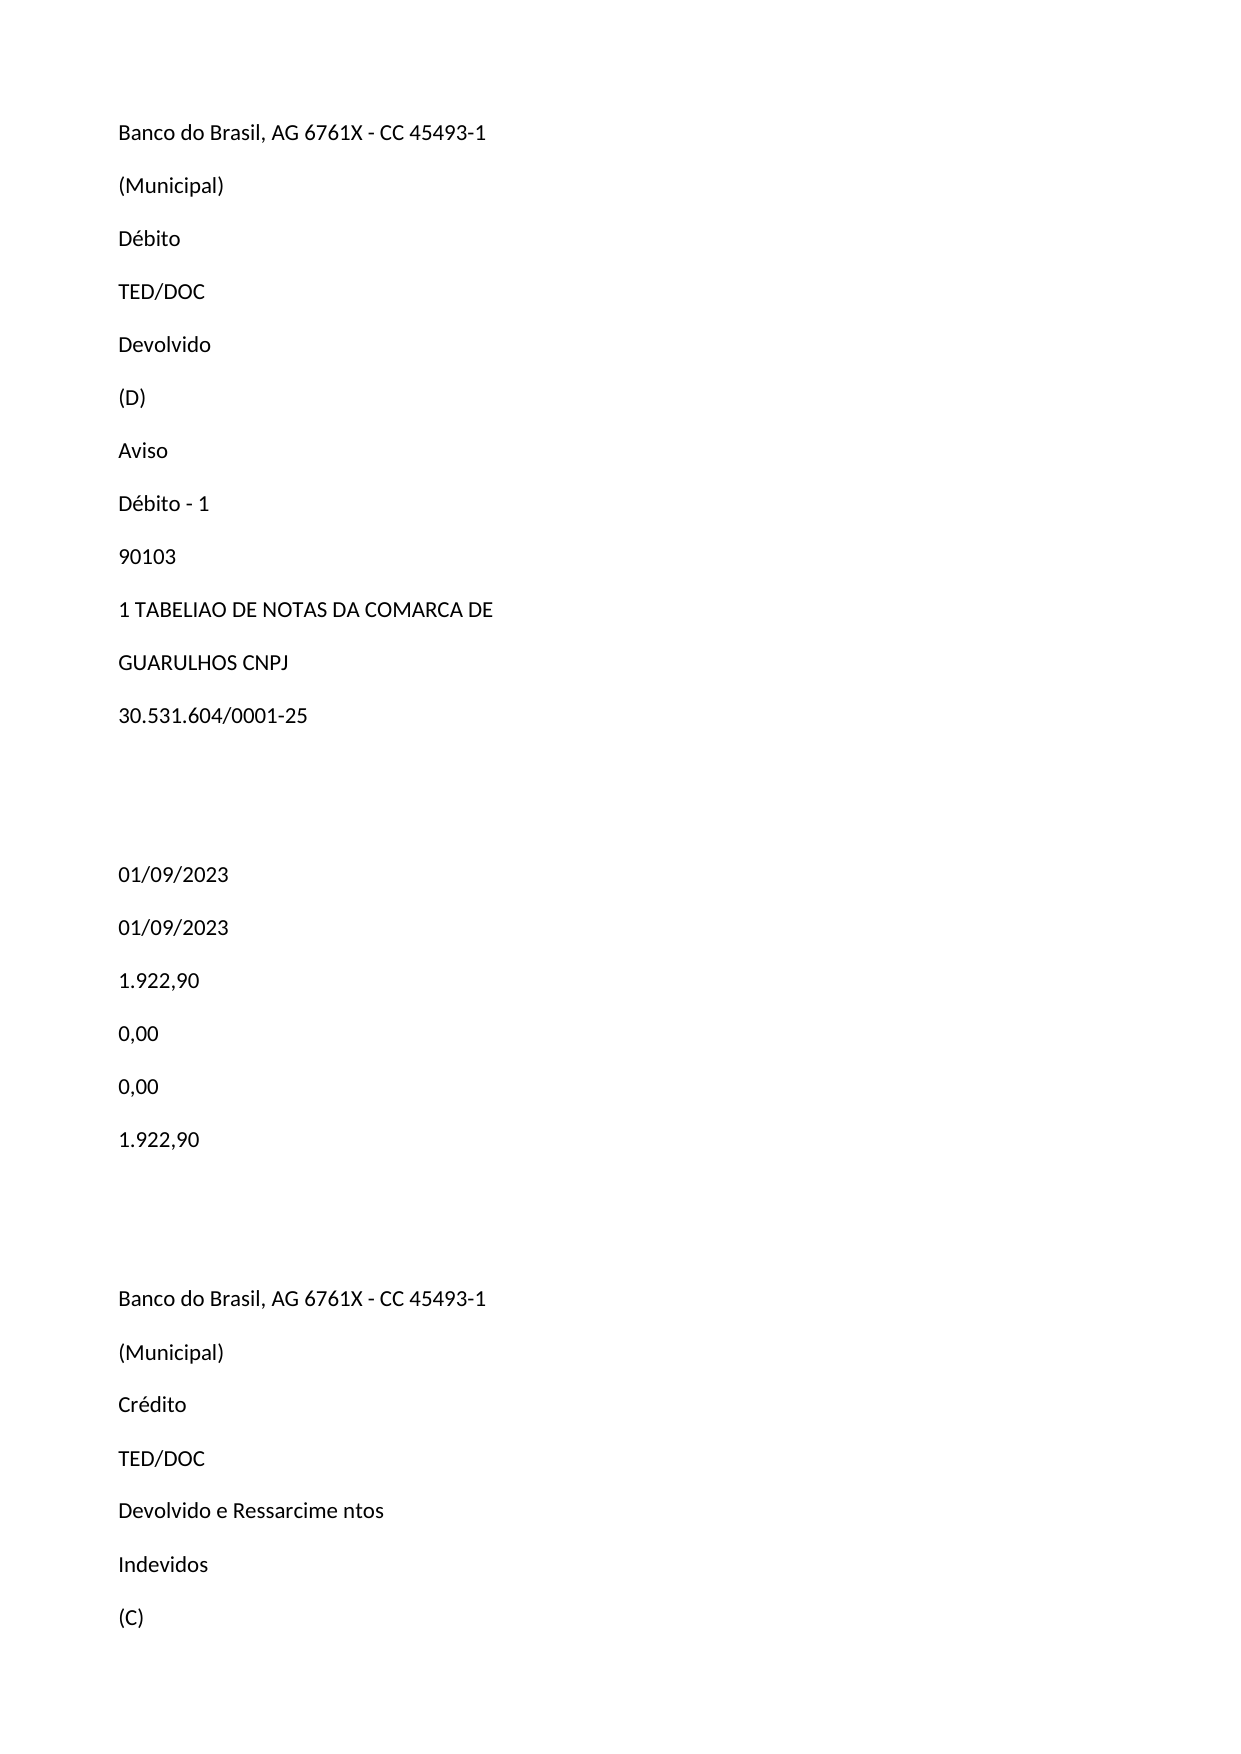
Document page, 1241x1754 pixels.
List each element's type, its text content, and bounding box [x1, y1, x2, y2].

text 30.531.604/0001-25 [118, 701, 1122, 729]
text 1 TABELIAO DE NOTAS DA COMARCA DE [118, 595, 1122, 623]
text 0,00 [118, 1072, 1122, 1101]
text 01/09/2023 [118, 860, 1122, 888]
text Devolvido e Ressarcime ntos [118, 1497, 1122, 1525]
text TED/DOC [118, 1444, 1122, 1472]
text Indevidos [118, 1550, 1122, 1578]
text TED/DOC [118, 277, 1122, 305]
text 1.922,90 [118, 1126, 1122, 1153]
text 0,00 [118, 1019, 1122, 1047]
text 90103 [118, 542, 1122, 570]
text 1.922,90 [118, 966, 1122, 994]
text Banco do Brasil, AG 6761X - CC 45493-1 [118, 1284, 1122, 1313]
text (Municipal) [118, 171, 1122, 199]
text (D) [118, 383, 1122, 411]
text (C) [118, 1603, 1122, 1631]
text Débito [118, 224, 1122, 252]
text GUARULHOS CNPJ [118, 648, 1122, 676]
text Aviso [118, 436, 1122, 464]
text Crédito [118, 1391, 1122, 1419]
text Banco do Brasil, AG 6761X - CC 45493-1 [118, 118, 1122, 146]
text (Municipal) [118, 1338, 1122, 1366]
text Devolvido [118, 330, 1122, 358]
text 01/09/2023 [118, 913, 1122, 941]
text Débito - 1 [118, 489, 1122, 517]
